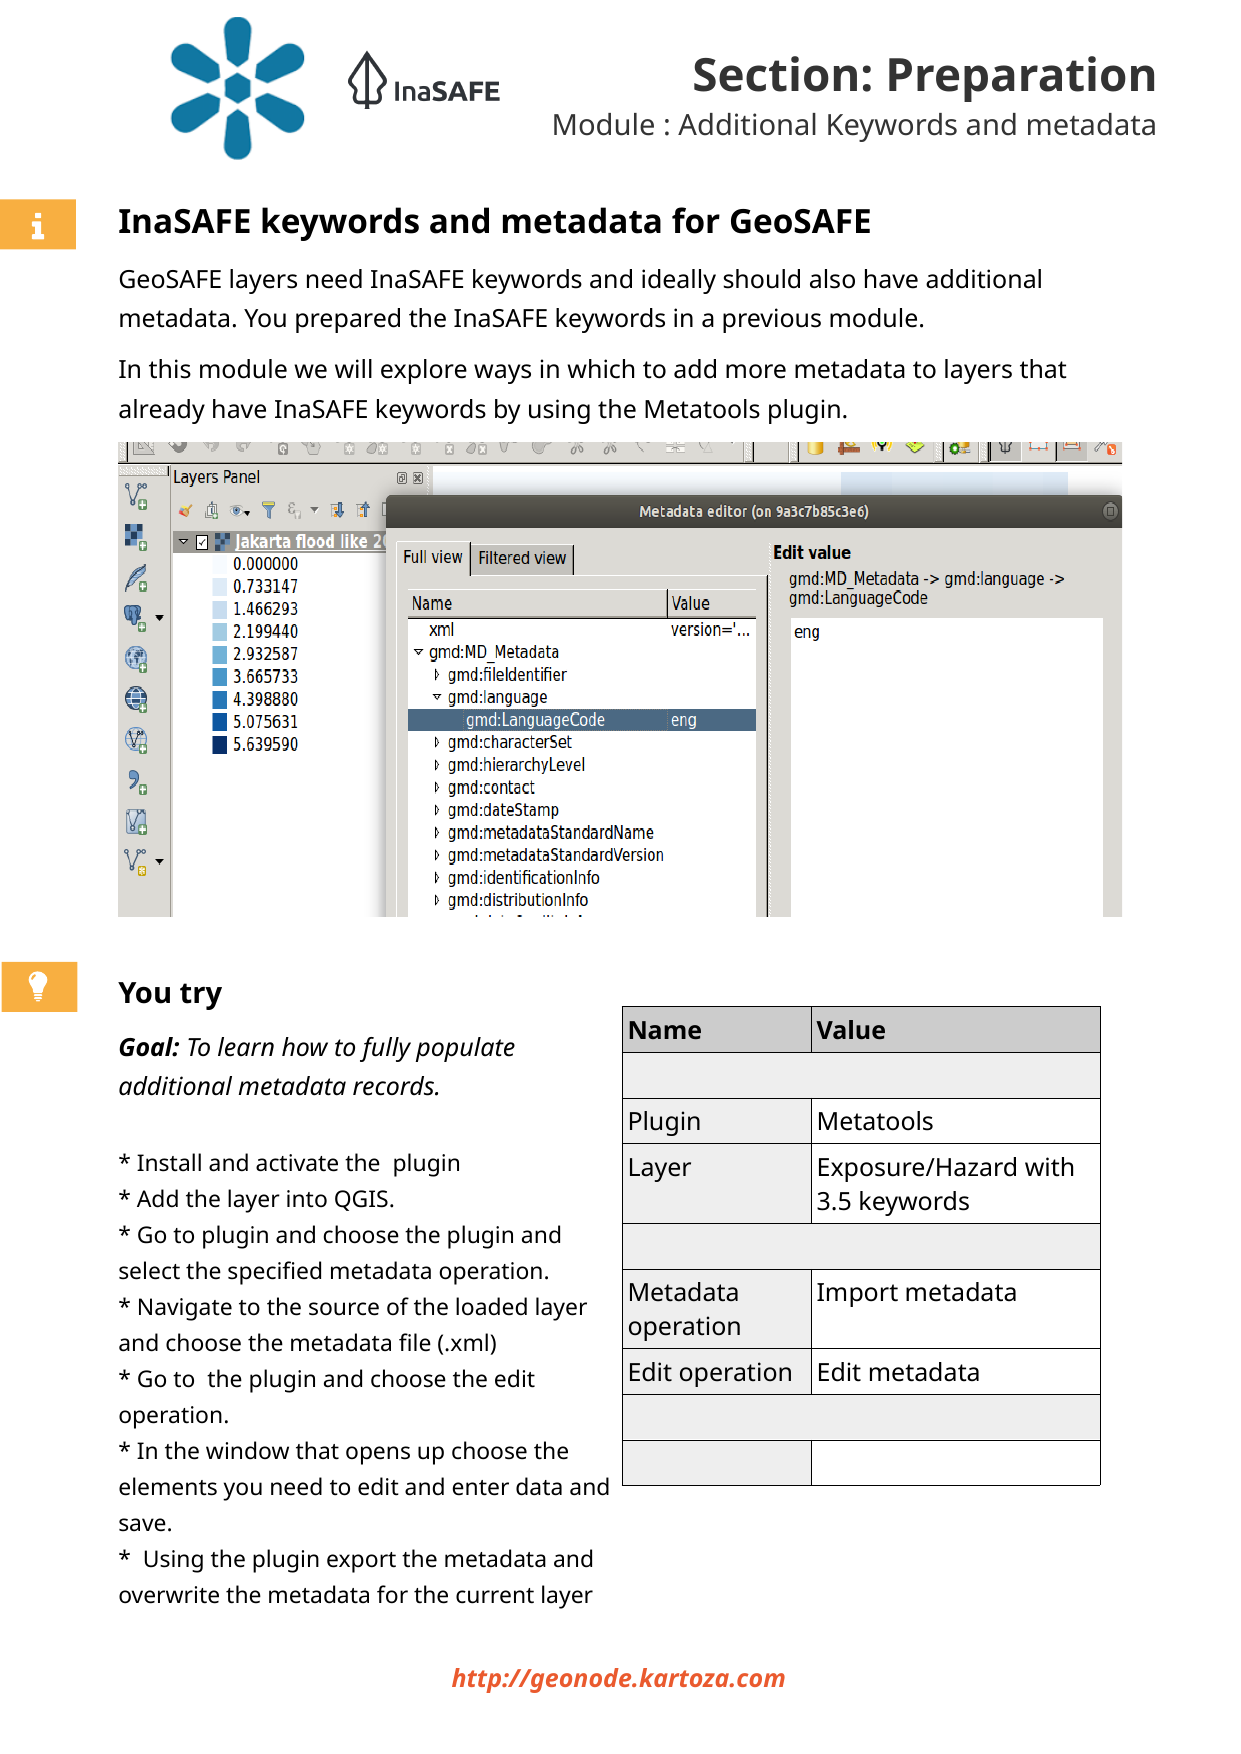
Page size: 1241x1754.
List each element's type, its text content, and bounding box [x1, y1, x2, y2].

text Goal: To learn how to fully populate additional metadata records. [118, 1030, 619, 1103]
table_cell Edit operation [623, 1349, 811, 1394]
text In this module we will explore ways in which to add more metadata to layers that already have InaSAFE keywords by using the Metatools plugin. [118, 352, 1122, 425]
table_cell [623, 1224, 1100, 1269]
table_header Value [812, 1007, 1100, 1052]
table_cell [623, 1053, 1100, 1098]
table_header Name [623, 1007, 811, 1052]
text * Add the layer into QGIS. [118, 1183, 619, 1214]
picture [328, 32, 525, 129]
table_cell Metatools [812, 1099, 1100, 1143]
text GeoSAFE layers need InaSAFE keywords and ideally should also have additional metadata. You prepared the InaSAFE keywords in a previous module. [118, 262, 1122, 335]
table_cell Layer [623, 1144, 811, 1223]
table_cell [812, 1441, 1100, 1485]
text * Using the plugin export the metadata and overwrite the metadata for the current layer [118, 1543, 619, 1610]
picture [118, 442, 1123, 917]
table_cell [623, 1395, 1100, 1439]
picture [166, 17, 309, 160]
text * In the window that opens up choose the elements you need to edit and enter data and save. [118, 1435, 619, 1538]
text * Install and activate the plugin [118, 1147, 619, 1178]
text * Go to plugin and choose the plugin and select the specified metadata operation. [118, 1219, 619, 1286]
table_cell Import metadata [812, 1270, 1100, 1348]
table_cell Metadata operation [623, 1270, 811, 1348]
text * Navigate to the source of the loaded layer and choose the metadata file (.xml) [118, 1291, 619, 1358]
table_cell Plugin [623, 1099, 811, 1143]
text You try [118, 972, 619, 1012]
table_cell Edit metadata [812, 1349, 1100, 1394]
table_cell [623, 1441, 811, 1485]
table_cell Exposure/Hazard with 3.5 keywords [812, 1144, 1100, 1223]
text * Go to the plugin and choose the edit operation. [118, 1363, 619, 1430]
subtitle InaSAFE keywords and metadata for GeoSAFE [118, 198, 1122, 243]
